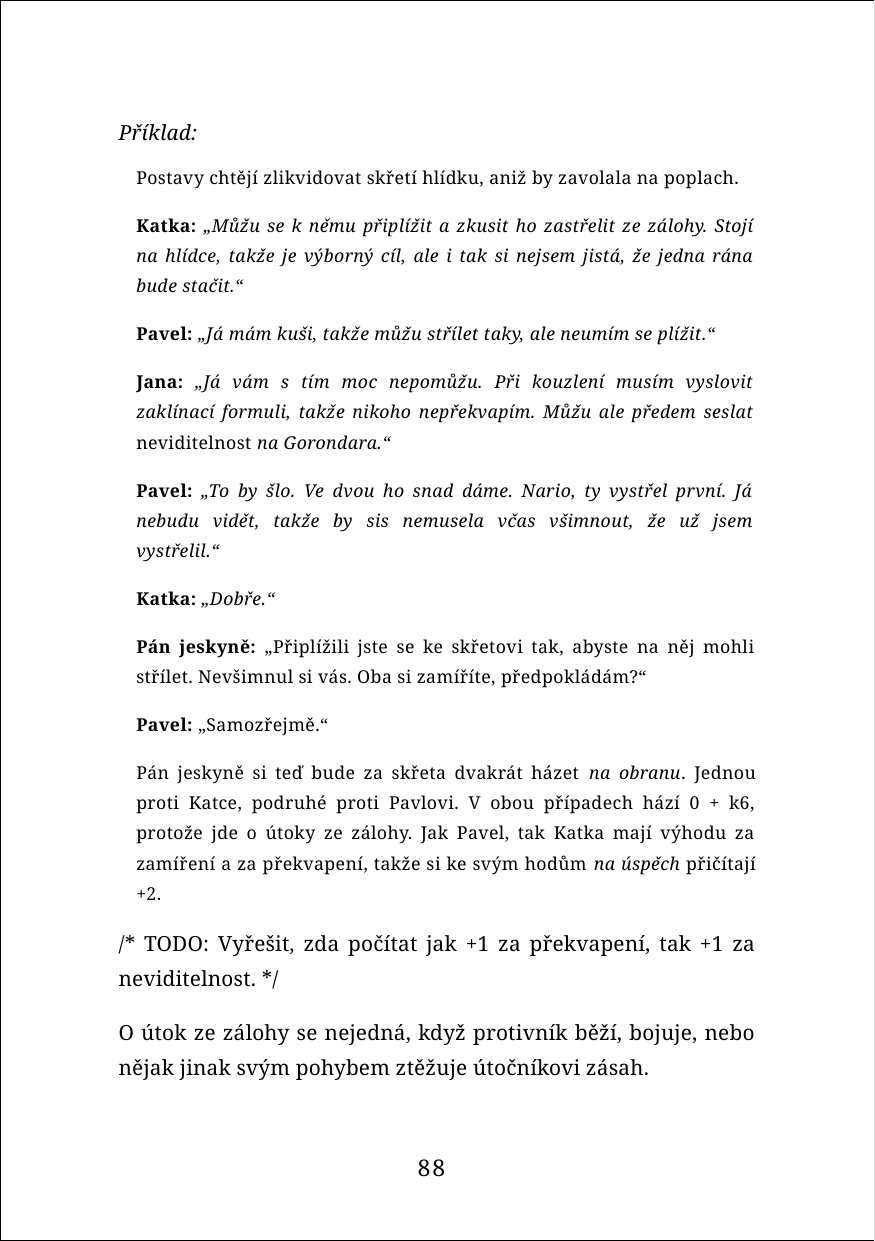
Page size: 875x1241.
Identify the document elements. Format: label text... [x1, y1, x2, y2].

text Pavel: „Samozřejmě.“ [136, 712, 756, 737]
text Jana: „Já vám s tím moc nepomůžu. Při kouzlení musím vyslovit zaklínací formuli, takže nikoho nepřekvapím. Můžu ale předem seslat neviditelnost na Gorondara.“ [136, 370, 756, 454]
text Příklad: [118, 118, 756, 147]
text Katka: „Dobře.“ [136, 586, 756, 611]
text Pavel: „Já mám kuši, takže můžu střílet taky, ale neumím se plížit.“ [136, 322, 756, 346]
text Katka: „Můžu se k němu připlížit a zkusit ho zastřelit ze zálohy. Stojí na hlídce, takže je výborný cíl, ale i tak si nejsem jistá, že jedna rána bude stačit.“ [136, 213, 756, 298]
text Postavy chtějí zlikvidovat skřetí hlídku, aniž by zavolala na poplach. [136, 166, 756, 190]
text /* TODO: Vyřešit, zda počítat jak +1 za překvapení, tak +1 za neviditelnost. */ [118, 929, 756, 993]
text Pán jeskyně: „Připlížili jste se ke skřetovi tak, abyste na něj mohli střílet. Nevšimnul si vás. Oba si zamíříte, předpokládám?“ [136, 634, 756, 689]
text Pán jeskyně si teď bude za skřeta dvakrát házet na obranu. Jednou proti Katce, podruhé proti Pavlovi. V obou případech hází 0 + k6, protože jde o útoky ze zálohy. Jak Pavel, tak Katka mají výhodu za zamíření a za překvapení, takže si ke svým hodům na úspěch přičítají +2. [136, 760, 756, 905]
text O útok ze zálohy se nejedná, když protivník běží, bojuje, nebo nějak jinak svým pohybem ztěžuje útočníkovi zásah. [118, 1018, 756, 1082]
text Pavel: „To by šlo. Ve dvou ho snad dáme. Nario, ty vystřel první. Já nebudu vidět, takže by sis nemusela včas všimnout, že už jsem vystřelil.“ [136, 478, 756, 563]
